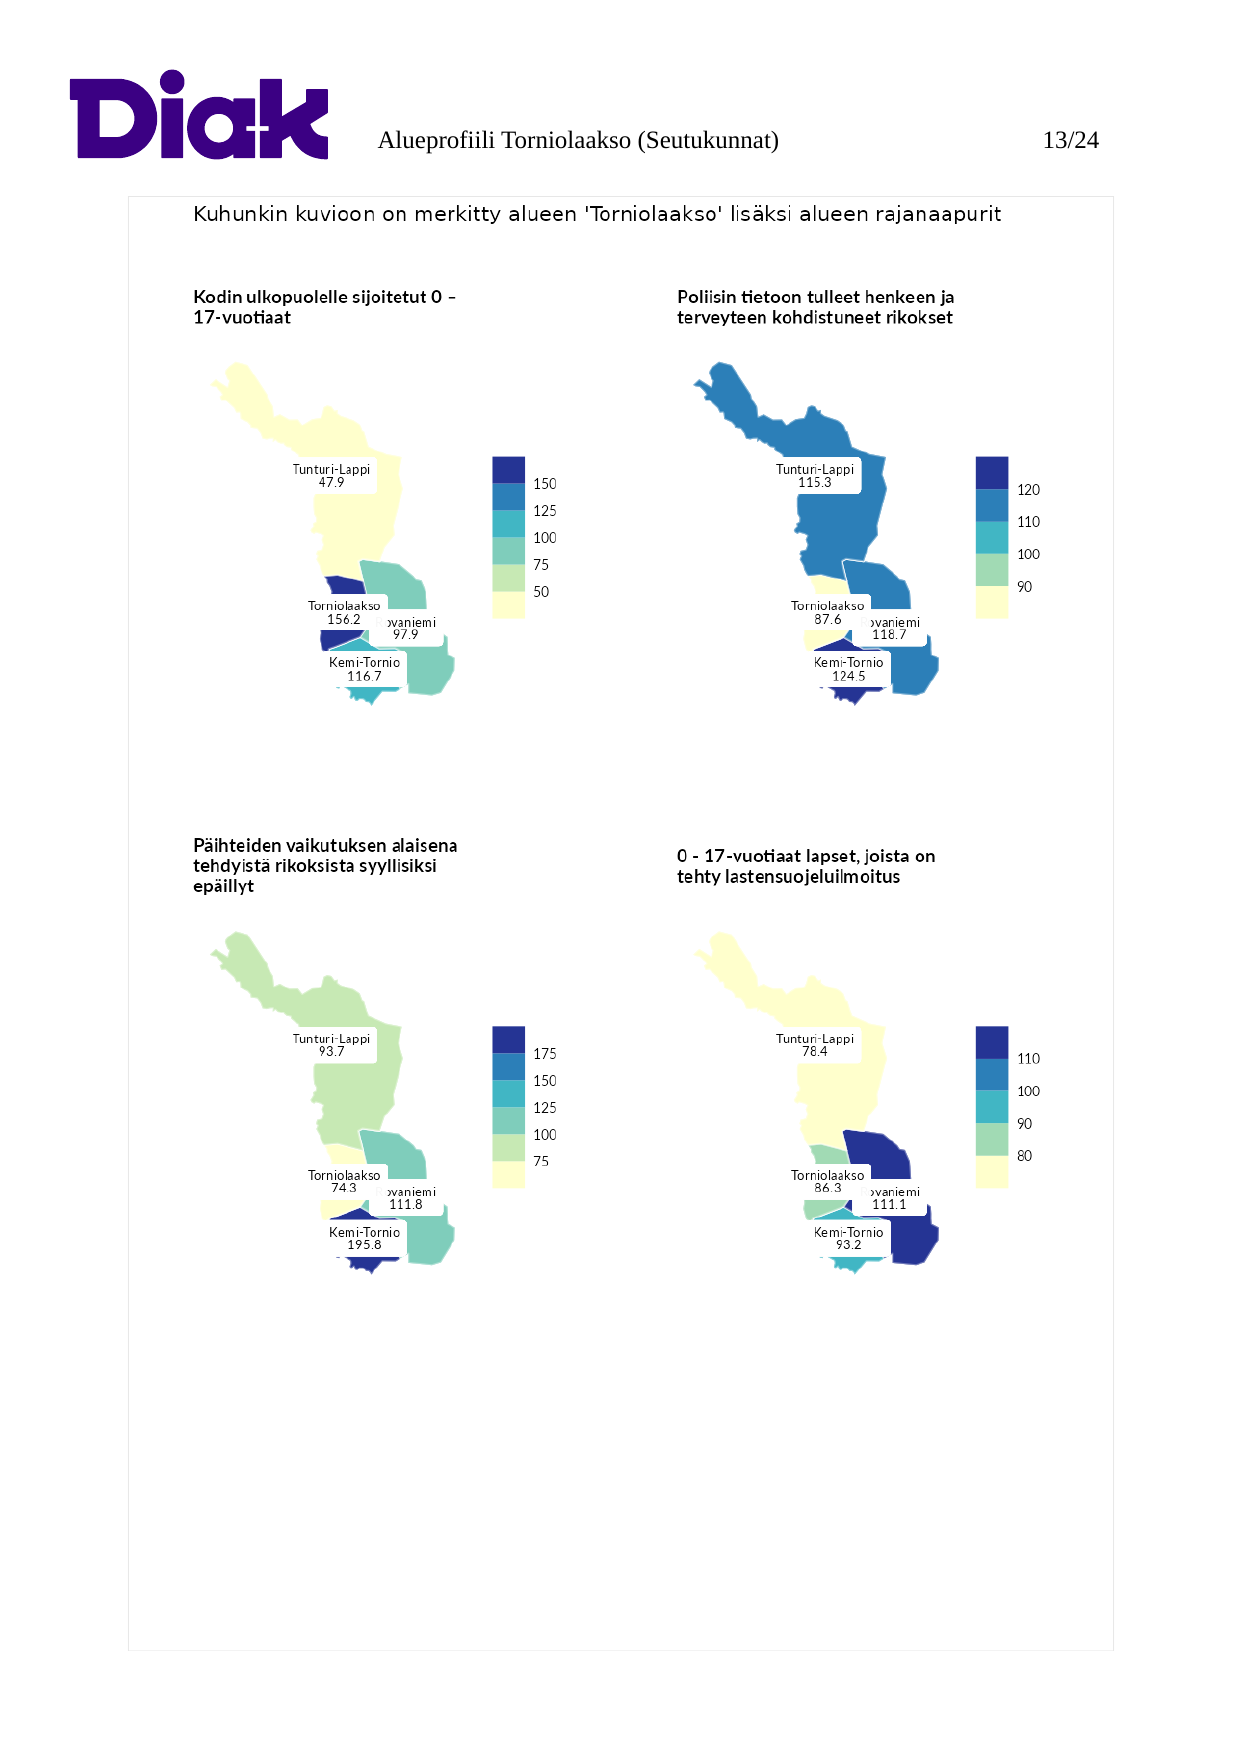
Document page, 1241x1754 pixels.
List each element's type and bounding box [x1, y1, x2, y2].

picture [61, 196, 1179, 1651]
